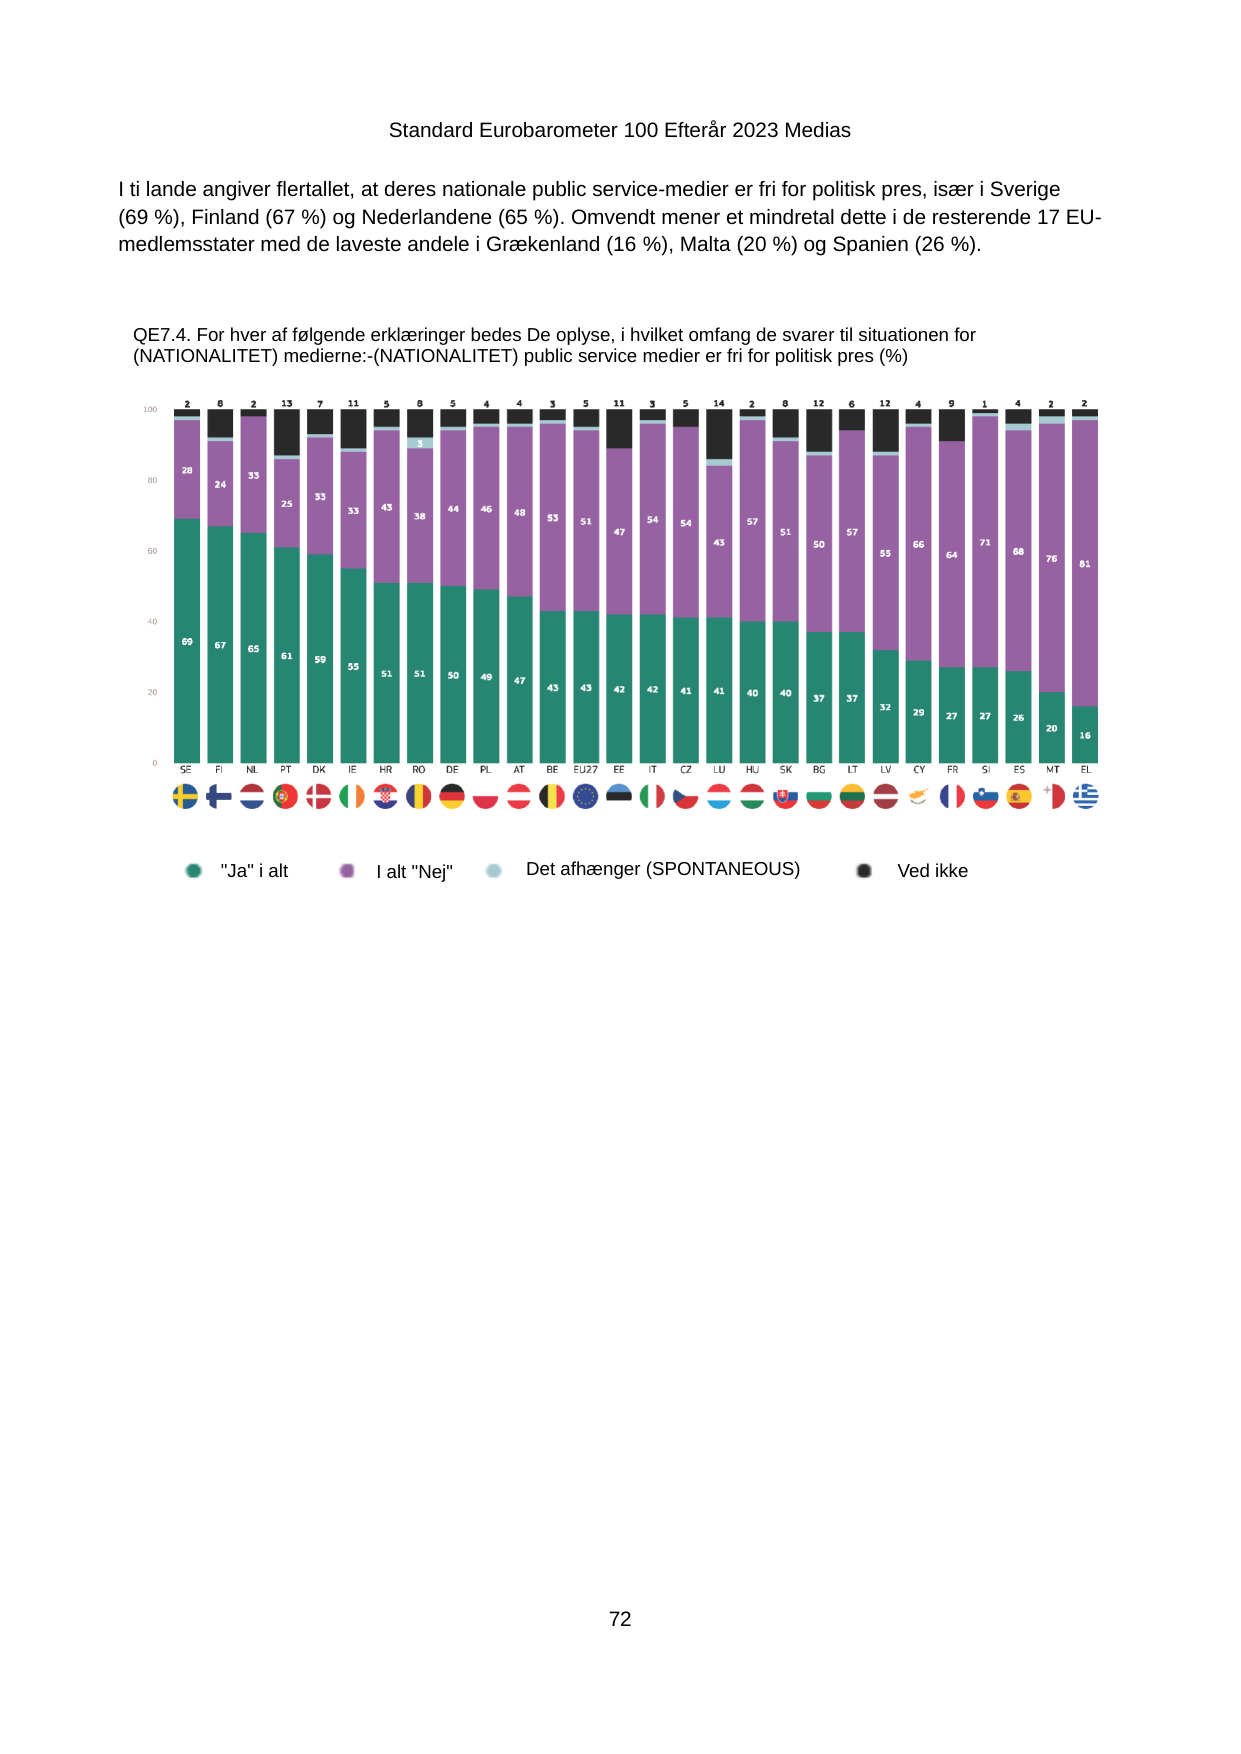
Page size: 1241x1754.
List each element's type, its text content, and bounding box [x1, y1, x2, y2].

picture [133, 394, 1105, 817]
picture [166, 828, 876, 899]
text I ti lande angiver flertallet, at deres nationale public service-medier er fri for politisk pres, især i Sverige (69 %), Finland (67 %) og Nederlandene (65 %). Omvendt mener et mindretal dette i de resterende 17 EU-medlemsstater med de laveste andele i Grækenland (16 %), Malta (20 %) og Spanien (26 %). [118, 177, 1122, 256]
